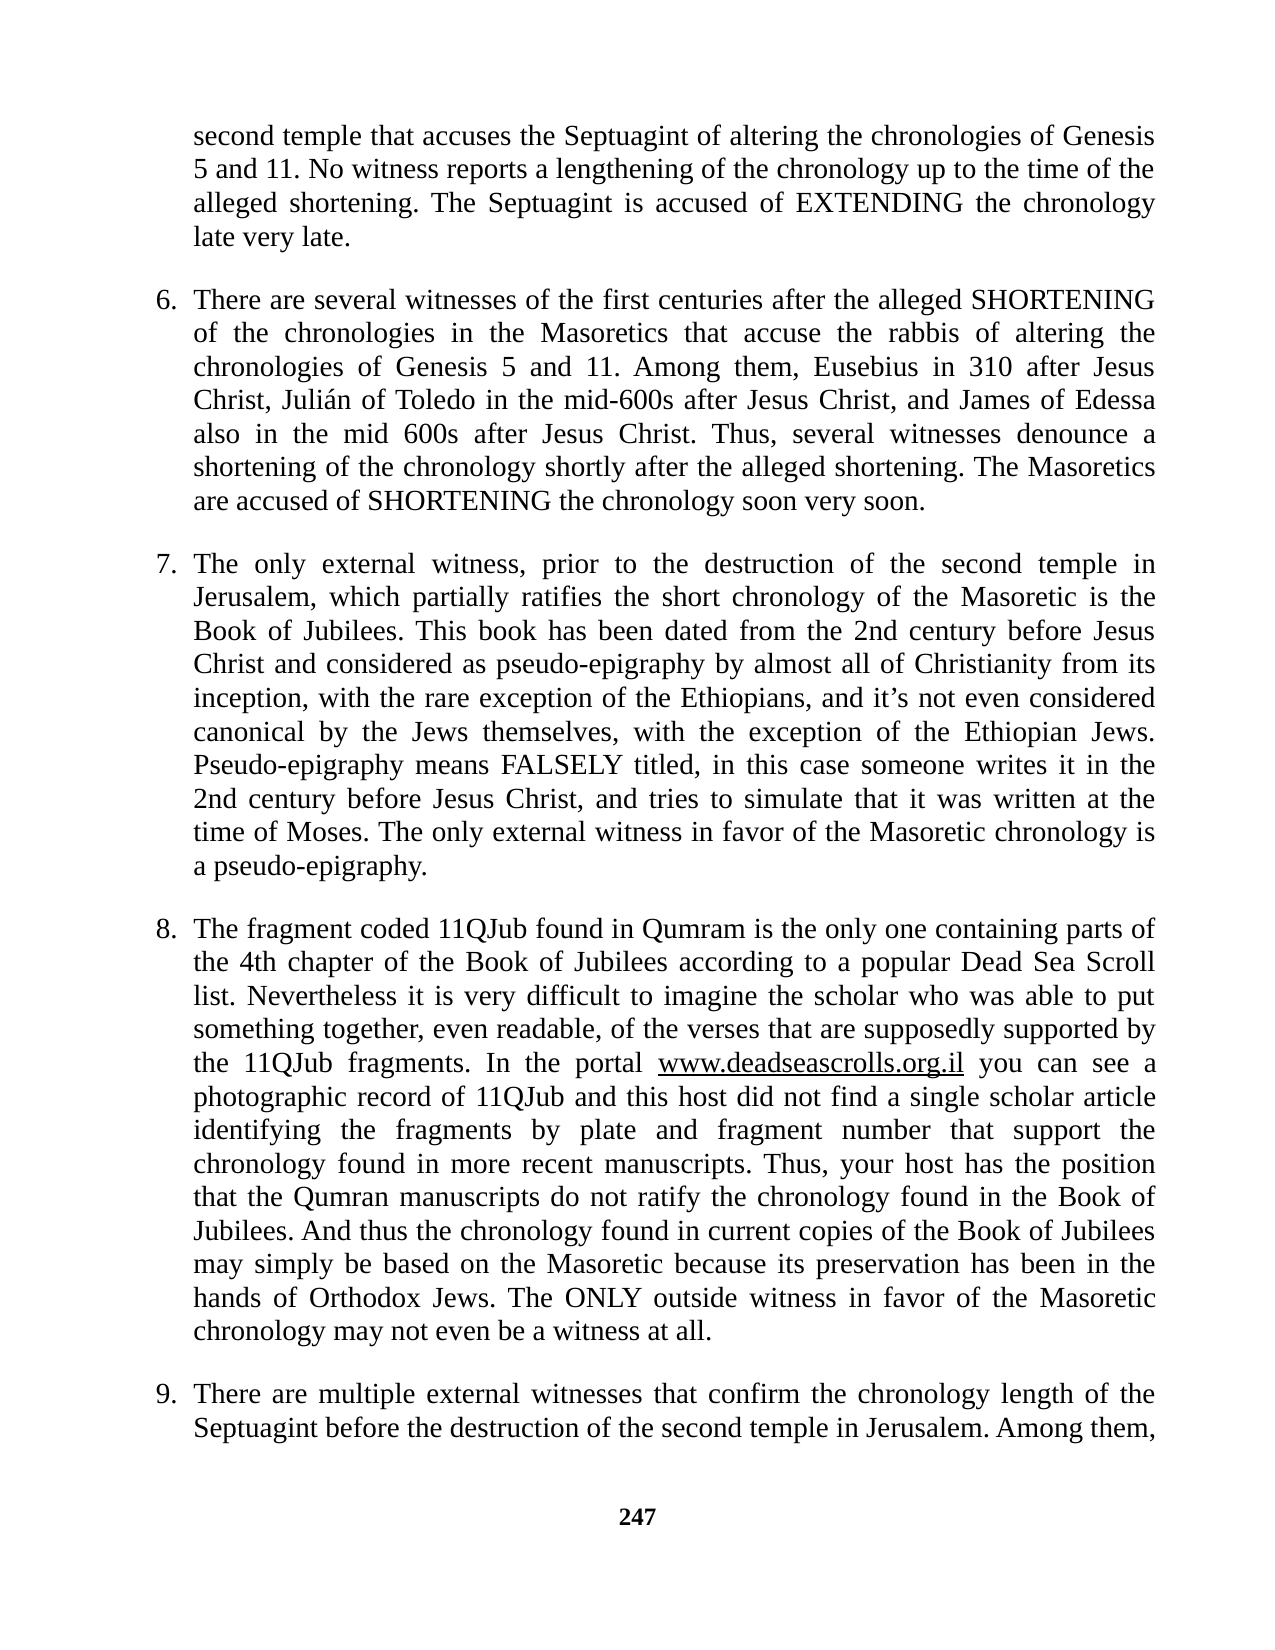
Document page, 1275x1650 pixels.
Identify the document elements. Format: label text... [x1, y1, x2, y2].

list second temple that accuses the Septuagint of altering the chronologies of Genesis 5 and 11. No witness reports a lengthening of the chronology up to the time of the alleged shortening. The Septuagint is accused of EXTENDING the chronology late very late. [156, 118, 1157, 252]
list The only external witness, prior to the destruction of the second temple in Jerusalem, which partially ratifies the short chronology of the Masoretic is the Book of Jubilees. This book has been dated from the 2nd century before Jesus Christ and considered as pseudo-epigraphy by almost all of Christianity from its inception, with the rare exception of the Ethiopians, and it’s not even considered canonical by the Jews themselves, with the exception of the Ethiopian Jews. Pseudo-epigraphy means FALSELY titled, in this case someone writes it in the 2nd century before Jesus Christ, and tries to simulate that it was written at the time of Moses. The only external witness in favor of the Masoretic chronology is a pseudo-epigraphy. [156, 546, 1157, 881]
list The fragment coded 11QJub found in Qumram is the only one containing parts of the 4th chapter of the Book of Jubilees according to a popular Dead Sea Scroll list. Nevertheless it is very difficult to imagine the scholar who was able to put something together, even readable, of the verses that are supposedly supported by the 11QJub fragments. In the portal www.deadseascrolls.org.il you can see a photographic record of 11QJub and this host did not find a single scholar article identifying the fragments by plate and fragment number that support the chronology found in more recent manuscripts. Thus, your host has the position that the Qumran manuscripts do not ratify the chronology found in the Book of Jubilees. And thus the chronology found in current copies of the Book of Jubilees may simply be based on the Masoretic because its preservation has been in the hands of Orthodox Jews. The ONLY outside witness in favor of the Masoretic chronology may not even be a witness at all. [156, 911, 1157, 1347]
list There are multiple external witnesses that confirm the chronology length of the Septuagint before the destruction of the second temple in Jerusalem. Among them, [156, 1376, 1157, 1443]
list There are several witnesses of the first centuries after the alleged SHORTENING of the chronologies in the Masoretics that accuse the rabbis of altering the chronologies of Genesis 5 and 11. Among them, Eusebius in 310 after Jesus Christ, Julián of Toledo in the mid-600s after Jesus Christ, and James of Edessa also in the mid 600s after Jesus Christ. Thus, several witnesses denounce a shortening of the chronology shortly after the alleged shortening. The Masoretics are accused of SHORTENING the chronology soon very soon. [156, 282, 1157, 517]
